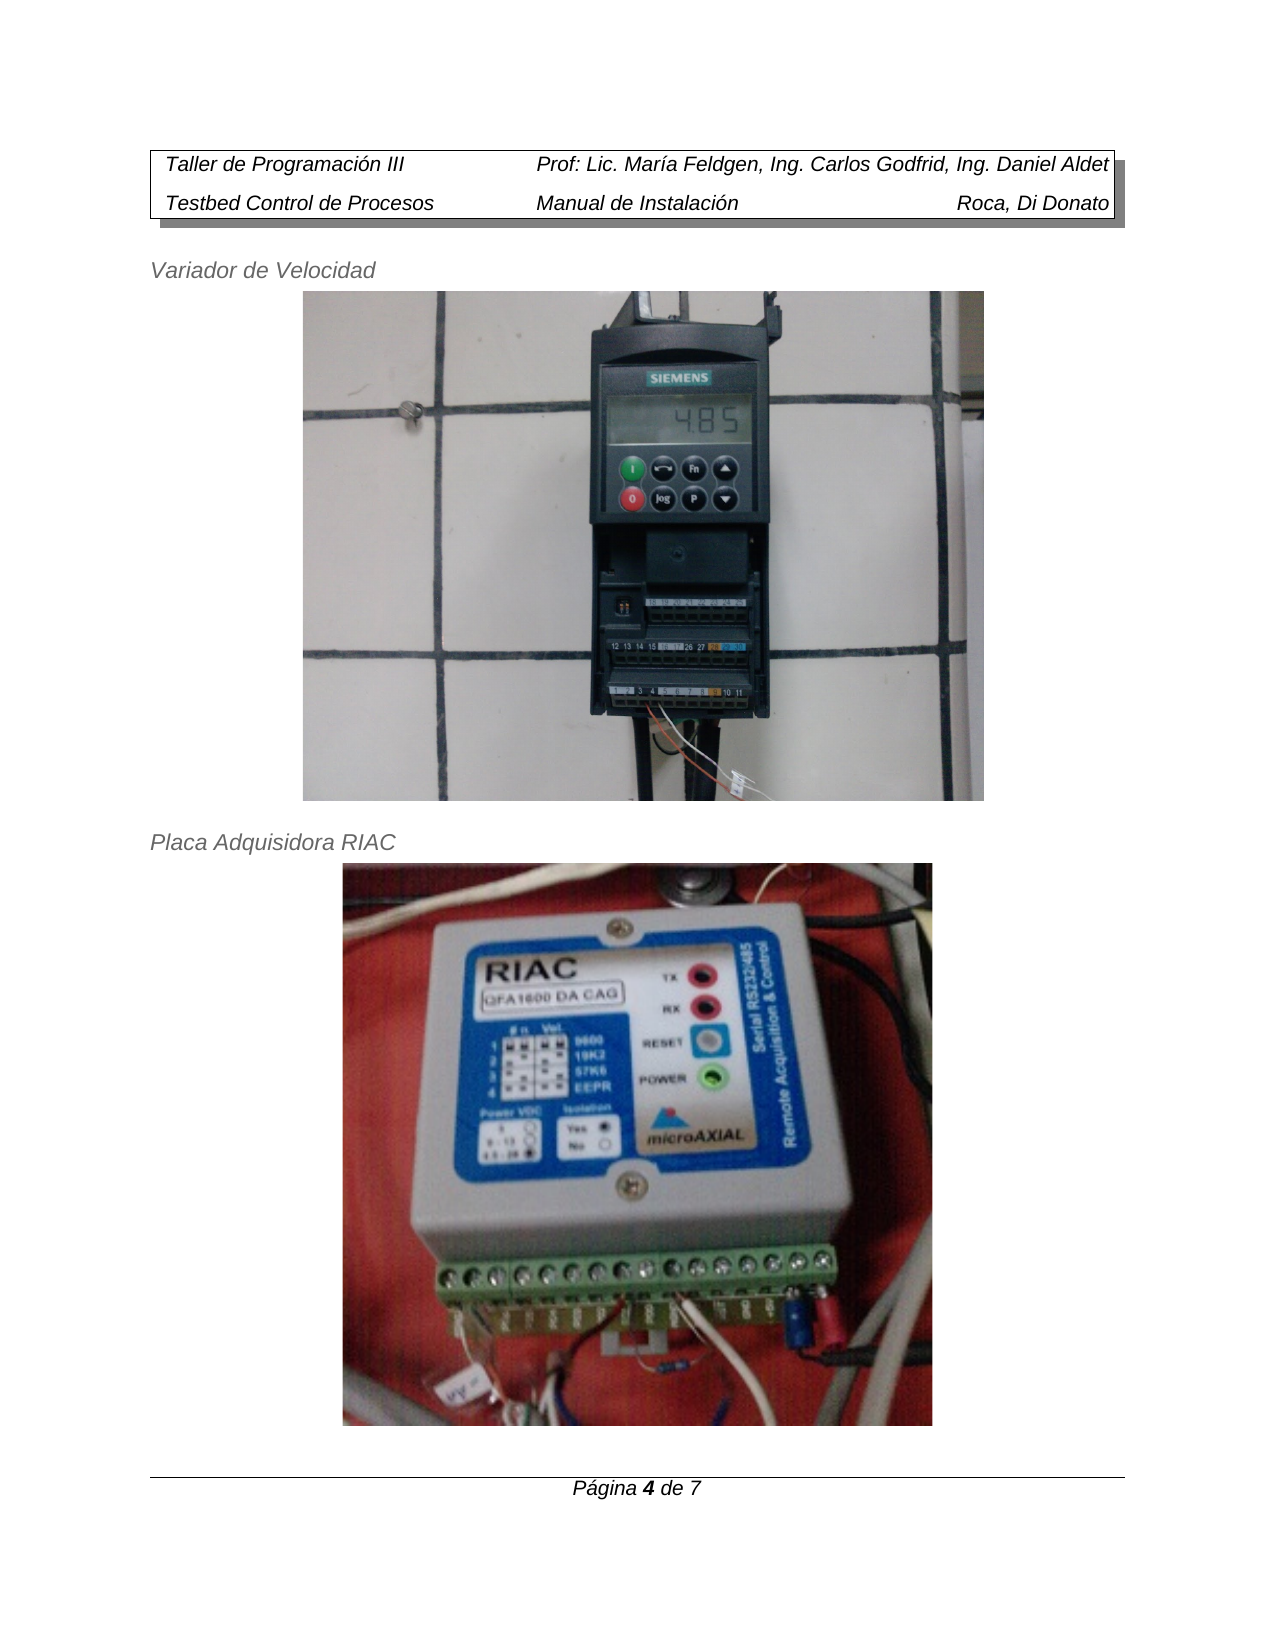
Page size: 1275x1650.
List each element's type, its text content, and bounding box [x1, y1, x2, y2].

picture [302, 291, 984, 801]
picture [342, 863, 933, 1426]
subtitle Placa Adquisidora RIAC [150, 829, 1125, 855]
subtitle Variador de Velocidad [150, 258, 1125, 283]
